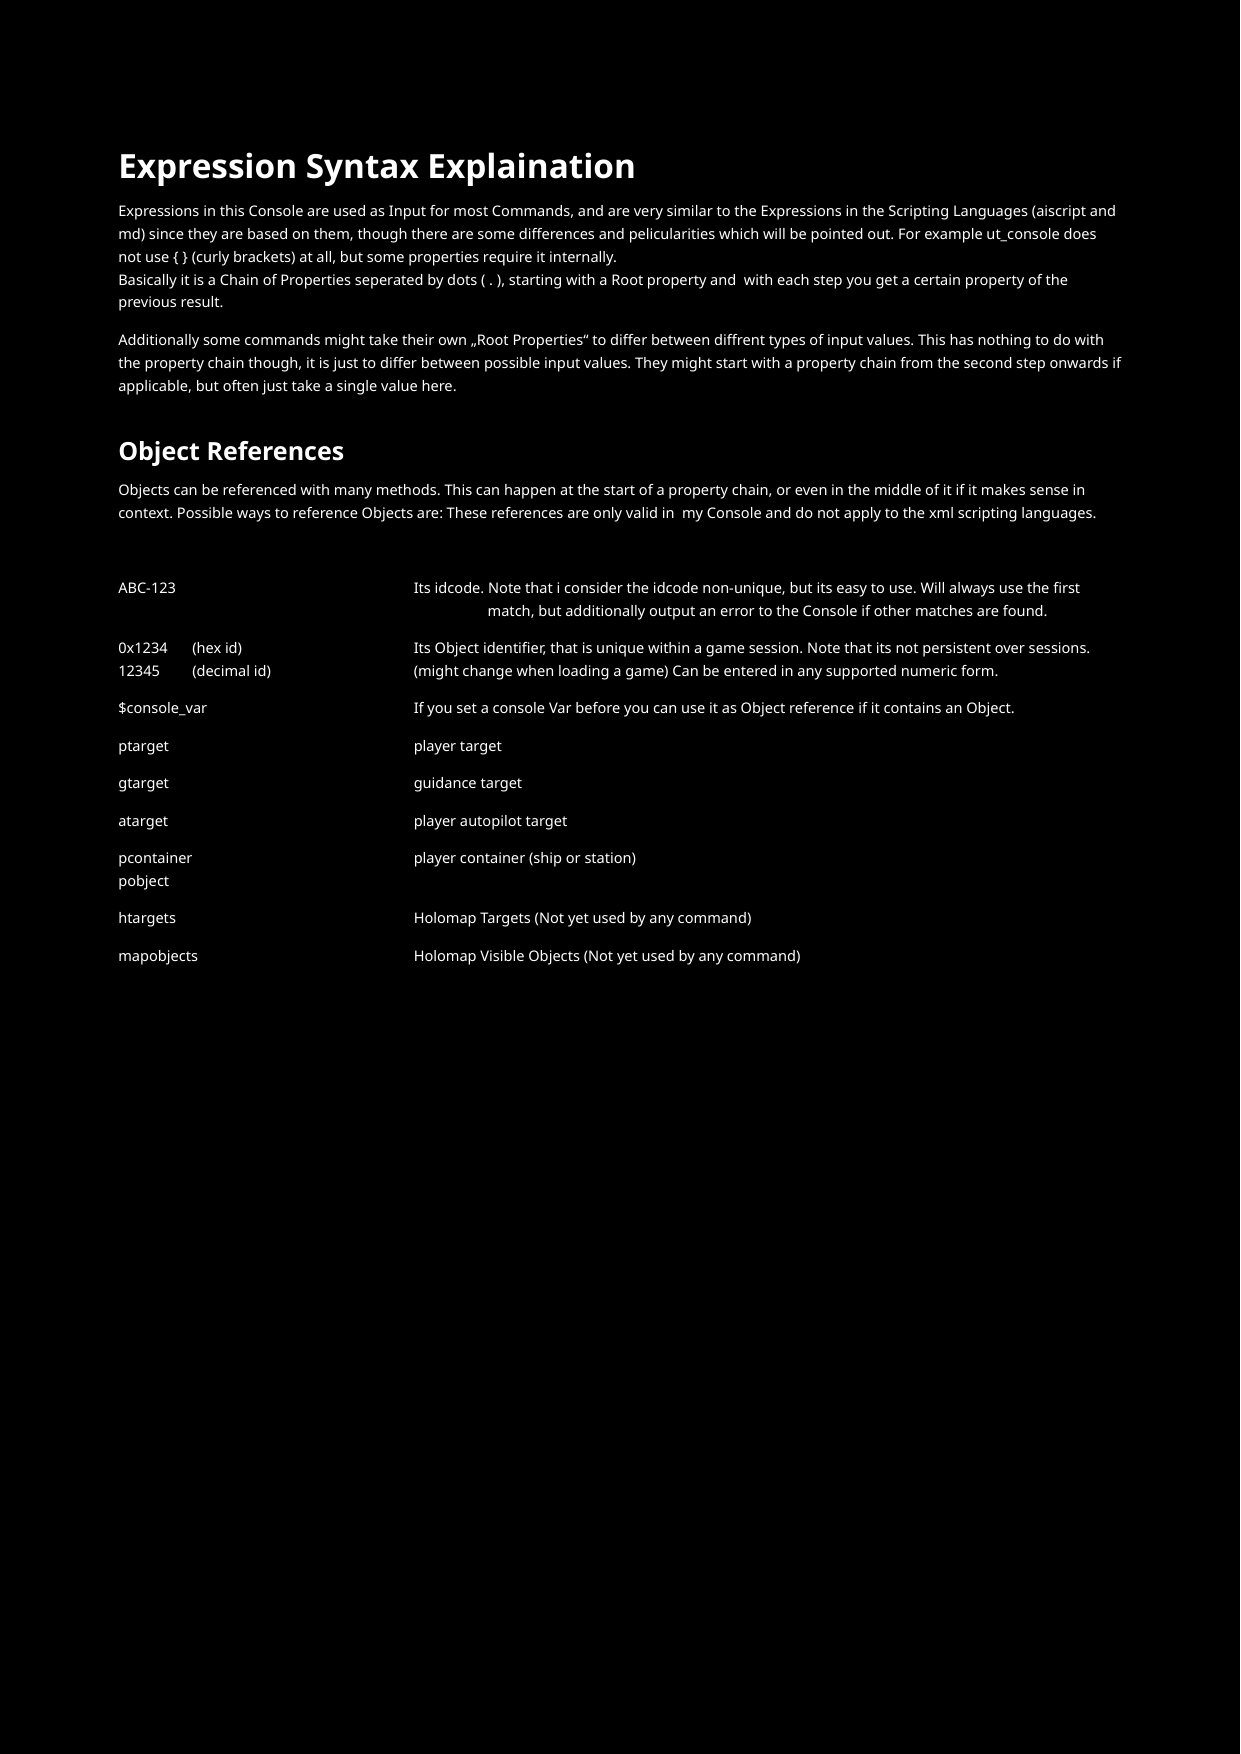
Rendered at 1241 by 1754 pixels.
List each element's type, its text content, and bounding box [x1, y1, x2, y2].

text gtarget guidance target [118, 773, 1122, 793]
text atarget player autopilot target [118, 810, 1122, 830]
text mapobjects Holomap Visible Objects (Not yet used by any command) [118, 945, 1122, 965]
text Additionally some commands might take their own „Root Properties“ to differ between diffrent types of input values. This has nothing to do with the property chain though, it is just to differ between possible input values. They might start with a property chain from the second step onwards if applicable, but often just take a single value here. [118, 330, 1122, 395]
text $console_var If you set a console Var before you can use it as Object reference if it contains an Object. [118, 698, 1122, 718]
text 0x1234 (hex id) Its Object identifier, that is unique within a game session. Note that its not persistent over sessions. 12345 (decimal id) (might change when loading a game) Can be entered in any supported numeric form. [118, 638, 1122, 681]
text pcontainer player container (ship or station) pobject [118, 848, 1122, 890]
subtitle Expression Syntax Explaination [118, 143, 1122, 188]
text Expressions in this Console are used as Input for most Commands, and are very similar to the Expressions in the Scripting Languages (aiscript and md) since they are based on them, though there are some differences and pelicularities which will be pointed out. For example ut_console does not use { } (curly brackets) at all, but some properties require it internally. Basically it is a Chain of Properties seperated by dots ( . ), starting with a Root property and with each step you get a certain property of the previous result. [118, 201, 1122, 312]
text Objects can be referenced with many methods. This can happen at the start of a property chain, or even in the middle of it if it makes sense in context. Possible ways to reference Objects are: These references are only valid in my Console and do not apply to the xml scripting languages. [118, 480, 1122, 523]
text ABC-123 Its idcode. Note that i consider the idcode non-unique, but its easy to use. Will always use the first match, but additionally output an error to the Console if other matches are found. [118, 578, 1122, 620]
text ptarget player target [118, 736, 1122, 755]
text htargets Holomap Targets (Not yet used by any command) [118, 908, 1122, 928]
subtitle Object References [118, 433, 1122, 468]
